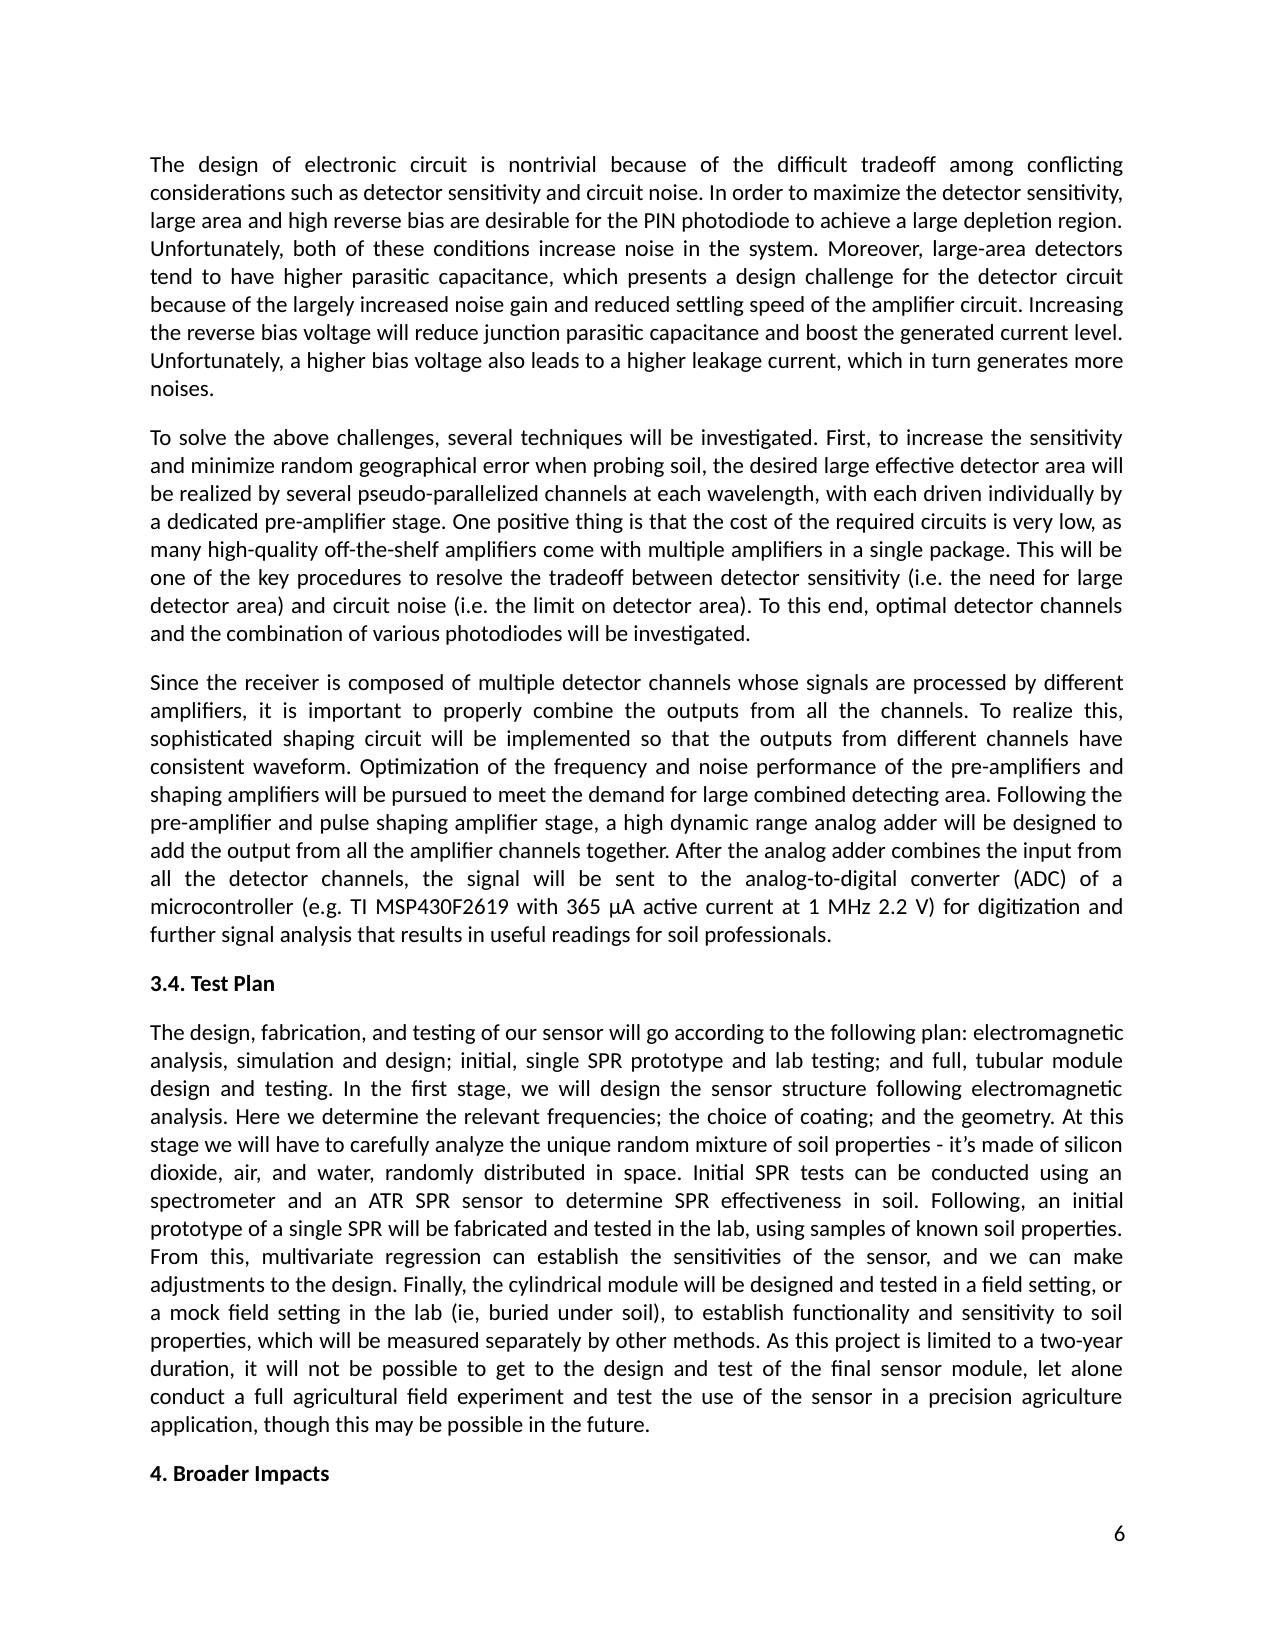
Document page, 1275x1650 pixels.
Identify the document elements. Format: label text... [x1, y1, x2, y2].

text The design of electronic circuit is nontrivial because of the difficult tradeoff among conflicting considerations such as detector sensitivity and circuit noise. In order to maximize the detector sensitivity, large area and high reverse bias are desirable for the PIN photodiode to achieve a large depletion region. Unfortunately, both of these conditions increase noise in the system. Moreover, large-area detectors tend to have higher parasitic capacitance, which presents a design challenge for the detector circuit because of the largely increased noise gain and reduced settling speed of the amplifier circuit. Increasing the reverse bias voltage will reduce junction parasitic capacitance and boost the generated current level. Unfortunately, a higher bias voltage also leads to a higher leakage current, which in turn generates more noises. [150, 150, 1125, 402]
text Since the receiver is composed of multiple detector channels whose signals are processed by different amplifiers, it is important to properly combine the outputs from all the channels. To realize this, sophisticated shaping circuit will be implemented so that the outputs from different channels have consistent waveform. Optimization of the frequency and noise performance of the pre-amplifiers and shaping amplifiers will be pursued to meet the demand for large combined detecting area. Following the pre-amplifier and pulse shaping amplifier stage, a high dynamic range analog adder will be designed to add the output from all the amplifier channels together. After the analog adder combines the input from all the detector channels, the signal will be sent to the analog-to-digital converter (ADC) of a microcontroller (e.g. TI MSP430F2619 with 365 μA active current at 1 MHz 2.2 V) for digitization and further signal analysis that results in useful readings for soil professionals. [150, 668, 1125, 948]
text To solve the above challenges, several techniques will be investigated. First, to increase the sensitivity and minimize random geographical error when probing soil, the desired large effective detector area will be realized by several pseudo-parallelized channels at each wavelength, with each driven individually by a dedicated pre-amplifier stage. One positive thing is that the cost of the required circuits is very low, as many high-quality off-the-shelf amplifiers come with multiple amplifiers in a single package. This will be one of the key procedures to resolve the tradeoff between detector sensitivity (i.e. the need for large detector area) and circuit noise (i.e. the limit on detector area). To this end, optimal detector channels and the combination of various photodiodes will be investigated. [150, 423, 1125, 647]
text 3.4. Test Plan [150, 969, 1125, 997]
text The design, fabrication, and testing of our sensor will go according to the following plan: electromagnetic analysis, simulation and design; initial, single SPR prototype and lab testing; and full, tubular module design and testing. In the first stage, we will design the sensor structure following electromagnetic analysis. Here we determine the relevant frequencies; the choice of coating; and the geometry. At this stage we will have to carefully analyze the unique random mixture of soil properties - it’s made of silicon dioxide, air, and water, randomly distributed in space. Initial SPR tests can be conducted using an spectrometer and an ATR SPR sensor to determine SPR effectiveness in soil. Following, an initial prototype of a single SPR will be fabricated and tested in the lab, using samples of known soil properties. From this, multivariate regression can establish the sensitivities of the sensor, and we can make adjustments to the design. Finally, the cylindrical module will be designed and tested in a field setting, or a mock field setting in the lab (ie, buried under soil), to establish functionality and sensitivity to soil properties, which will be measured separately by other methods. As this project is limited to a two-year duration, it will not be possible to get to the design and test of the final sensor module, let alone conduct a full agricultural field experiment and test the use of the sensor in a precision agriculture application, though this may be possible in the future. [150, 1018, 1125, 1438]
text 4. Broader Impacts [150, 1459, 1125, 1487]
